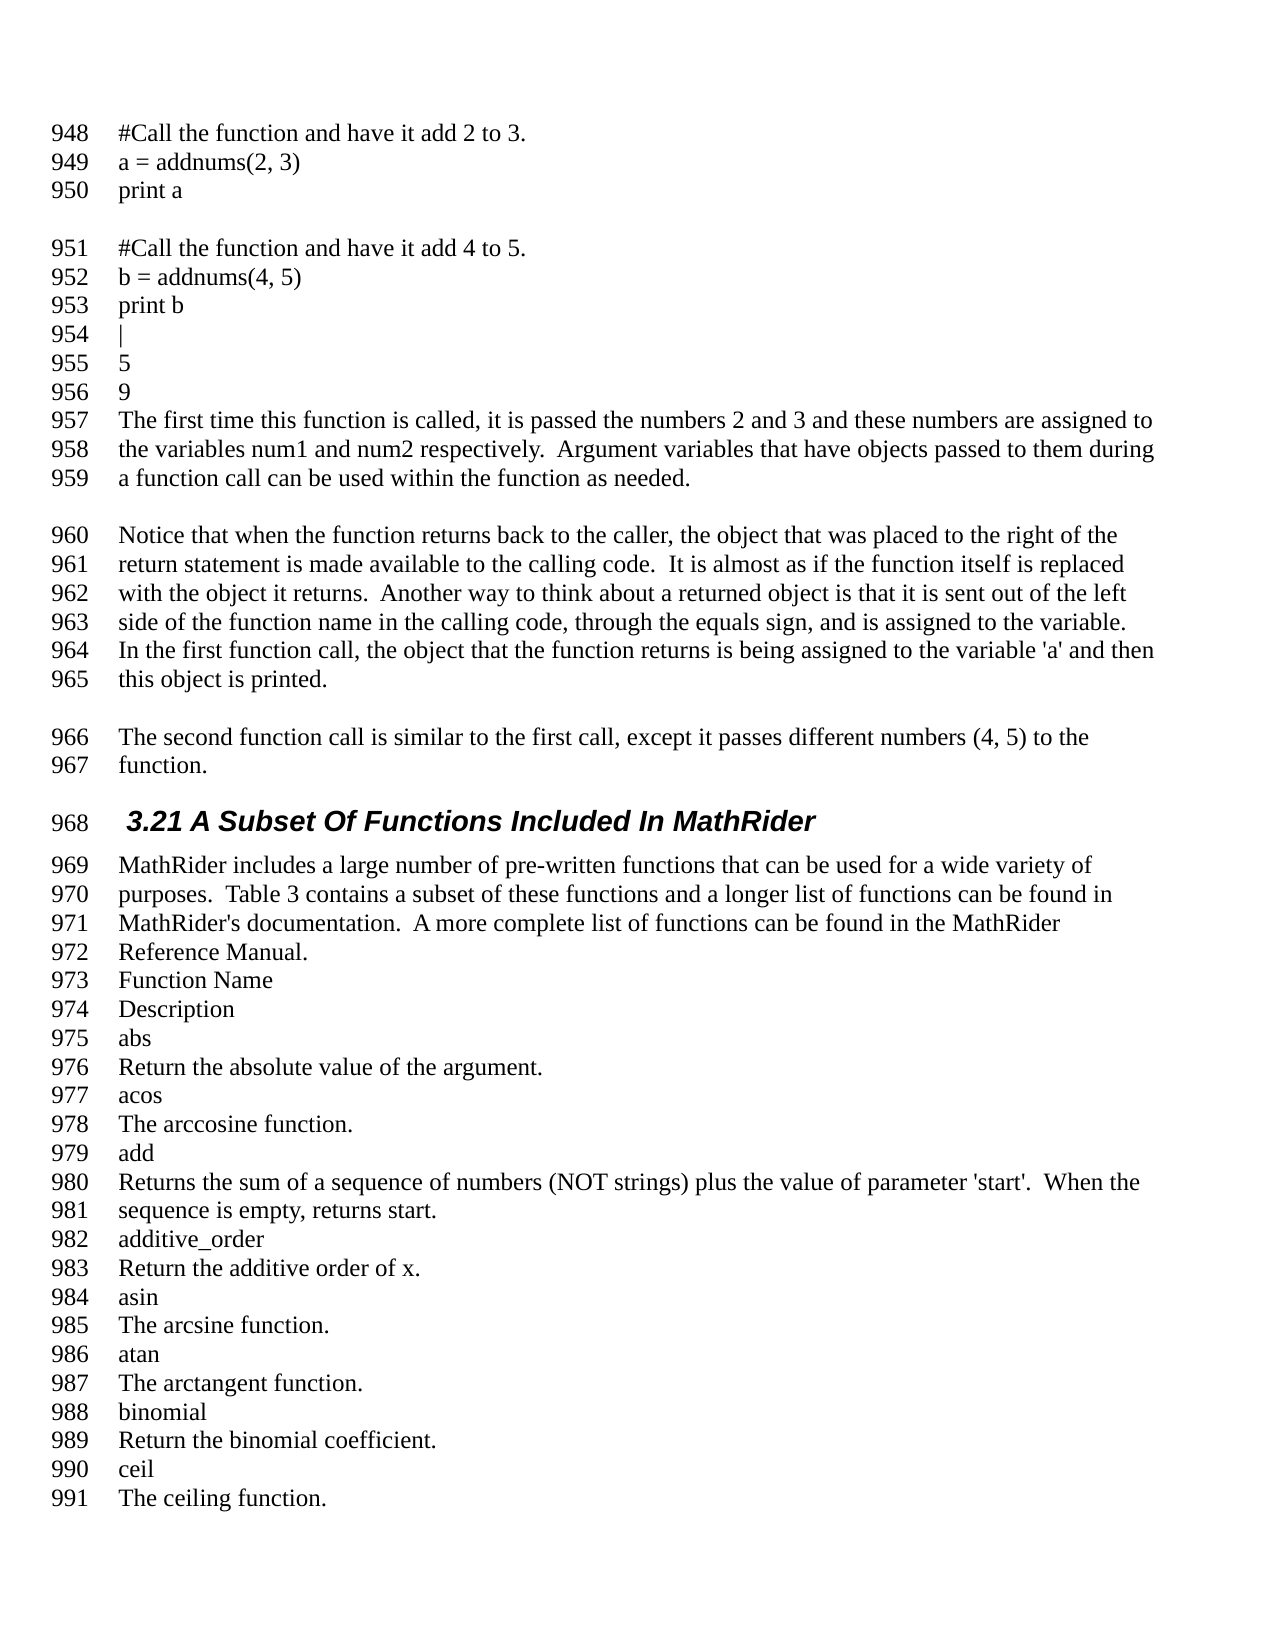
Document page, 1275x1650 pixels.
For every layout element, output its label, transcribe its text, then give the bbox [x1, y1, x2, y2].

text print a [118, 176, 1157, 204]
text abs [118, 1023, 1157, 1052]
text Description [118, 994, 1157, 1023]
text Function Name [118, 965, 1157, 994]
text Returns the sum of a sequence of numbers (NOT strings) plus the value of parameter 'start'. When the sequence is empty, returns start. [118, 1167, 1157, 1224]
text 5 [118, 348, 1157, 377]
subtitle 3.21 A Subset Of Functions Included In MathRider [118, 804, 1157, 838]
text atan [118, 1339, 1157, 1368]
text add [118, 1138, 1157, 1167]
text The arcsine function. [118, 1310, 1157, 1339]
text Return the additive order of x. [118, 1253, 1157, 1282]
text acos [118, 1080, 1157, 1109]
text The first time this function is called, it is passed the numbers 2 and 3 and these numbers are assigned to the variables num1 and num2 respectively. Argument variables that have objects passed to them during a function call can be used within the function as needed. [118, 406, 1157, 492]
text Notice that when the function returns back to the caller, the object that was placed to the right of the return statement is made available to the calling code. It is almost as if the function itself is replaced with the object it returns. Another way to think about a returned object is that it is sent out of the left side of the function name in the calling code, through the equals sign, and is assigned to the variable. In the first function call, the object that the function returns is being assigned to the variable 'a' and then this object is printed. [118, 521, 1157, 693]
text #Call the function and have it add 4 to 5. [118, 233, 1157, 262]
text binomial [118, 1397, 1157, 1425]
text The arccosine function. [118, 1109, 1157, 1138]
text The ceiling function. [118, 1483, 1157, 1512]
text additive_order [118, 1224, 1157, 1253]
text a = addnums(2, 3) [118, 147, 1157, 176]
text Return the binomial coefficient. [118, 1425, 1157, 1454]
text 9 [118, 377, 1157, 406]
text ceil [118, 1454, 1157, 1483]
text asin [118, 1282, 1157, 1310]
text The second function call is similar to the first call, except it passes different numbers (4, 5) to the function. [118, 722, 1157, 779]
text MathRider includes a large number of pre-written functions that can be used for a wide variety of purposes. Table 3 contains a subset of these functions and a longer list of functions can be found in MathRider's documentation. A more complete list of functions can be found in the MathRider Reference Manual. [118, 850, 1157, 965]
text b = addnums(4, 5) [118, 262, 1157, 291]
text | [118, 319, 1157, 348]
text #Call the function and have it add 2 to 3. [118, 118, 1157, 147]
text The arctangent function. [118, 1368, 1157, 1397]
text print b [118, 291, 1157, 319]
text Return the absolute value of the argument. [118, 1052, 1157, 1080]
